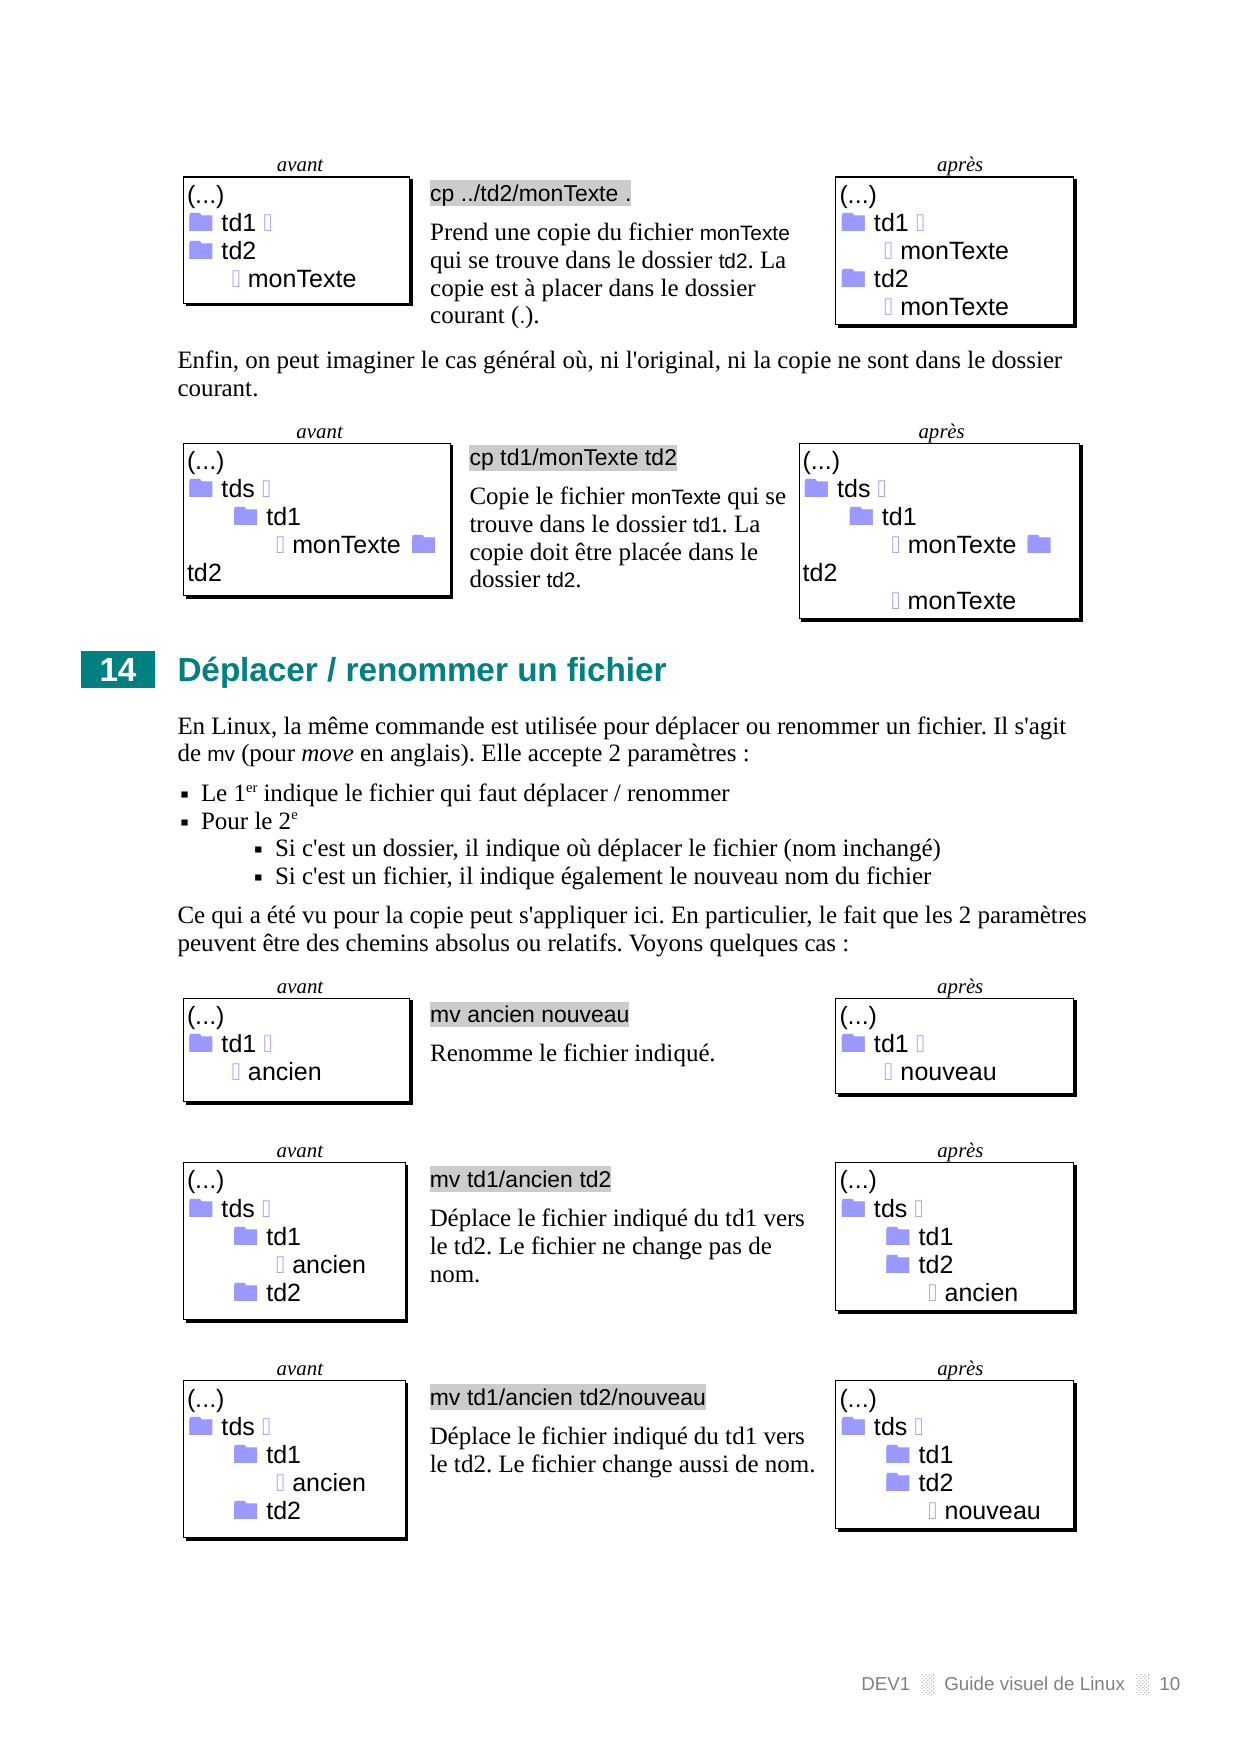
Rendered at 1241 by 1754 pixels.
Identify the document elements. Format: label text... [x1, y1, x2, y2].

subtitle [0, 651, 81, 688]
table_header cp td1/monTexte td2 Copie le fichier monTexte qui se trouve dans le dossier td1. La copie doit être placée dans le dossier td2. [464, 414, 793, 628]
text Ce qui a été vu pour la copie peut s'appliquer ici. En particulier, le fait que les 2 paramètres peuvent être des chemins absolus ou relatifs. Voyons quelques cas : [177, 902, 1093, 957]
list Le 1er indique le fichier qui faut déplacer / renommer [177, 779, 1093, 807]
list Si c'est un fichier, il indique également le nouveau nom du fichier [251, 862, 1093, 890]
table_header mv td1/ancien td2/nouveau Déplace le fichier indiqué du td1 vers le td2. Le fichier change aussi de nom. [424, 1352, 829, 1547]
text Enfin, on peut imaginer le cas général où, ni l'original, ni la copie ne sont dans le dossier courant. [177, 347, 1093, 402]
table_header après [830, 148, 1092, 335]
table_header avant [177, 148, 424, 335]
table_header après [793, 414, 1092, 628]
table_header avant [177, 969, 424, 1111]
table_header après [830, 1352, 1092, 1547]
list Pour le 2e [177, 807, 1093, 834]
subtitle Déplacer / renommer un fichier [155, 651, 1093, 688]
table_header mv ancien nouveau Renomme le fichier indiqué. [424, 969, 829, 1111]
table_header mv td1/ancien td2 Déplace le fichier indiqué du td1 vers le td2. Le fichier ne change pas de nom. [424, 1134, 829, 1328]
table_header avant [177, 1352, 424, 1547]
table_header après [830, 1134, 1092, 1328]
table_header après [830, 969, 1092, 1111]
table_header avant [177, 414, 464, 628]
table_header cp ../td2/monTexte . Prend une copie du fichier monTexte qui se trouve dans le dossier td2. La copie est à placer dans le dossier courant (.). [424, 148, 829, 335]
table_header avant [177, 1134, 424, 1328]
list Si c'est un dossier, il indique où déplacer le fichier (nom inchangé) [251, 834, 1093, 862]
text En Linux, la même commande est utilisée pour déplacer ou renommer un fichier. Il s'agit de mv (pour move en anglais). Elle accepte 2 paramètres : [177, 712, 1093, 767]
